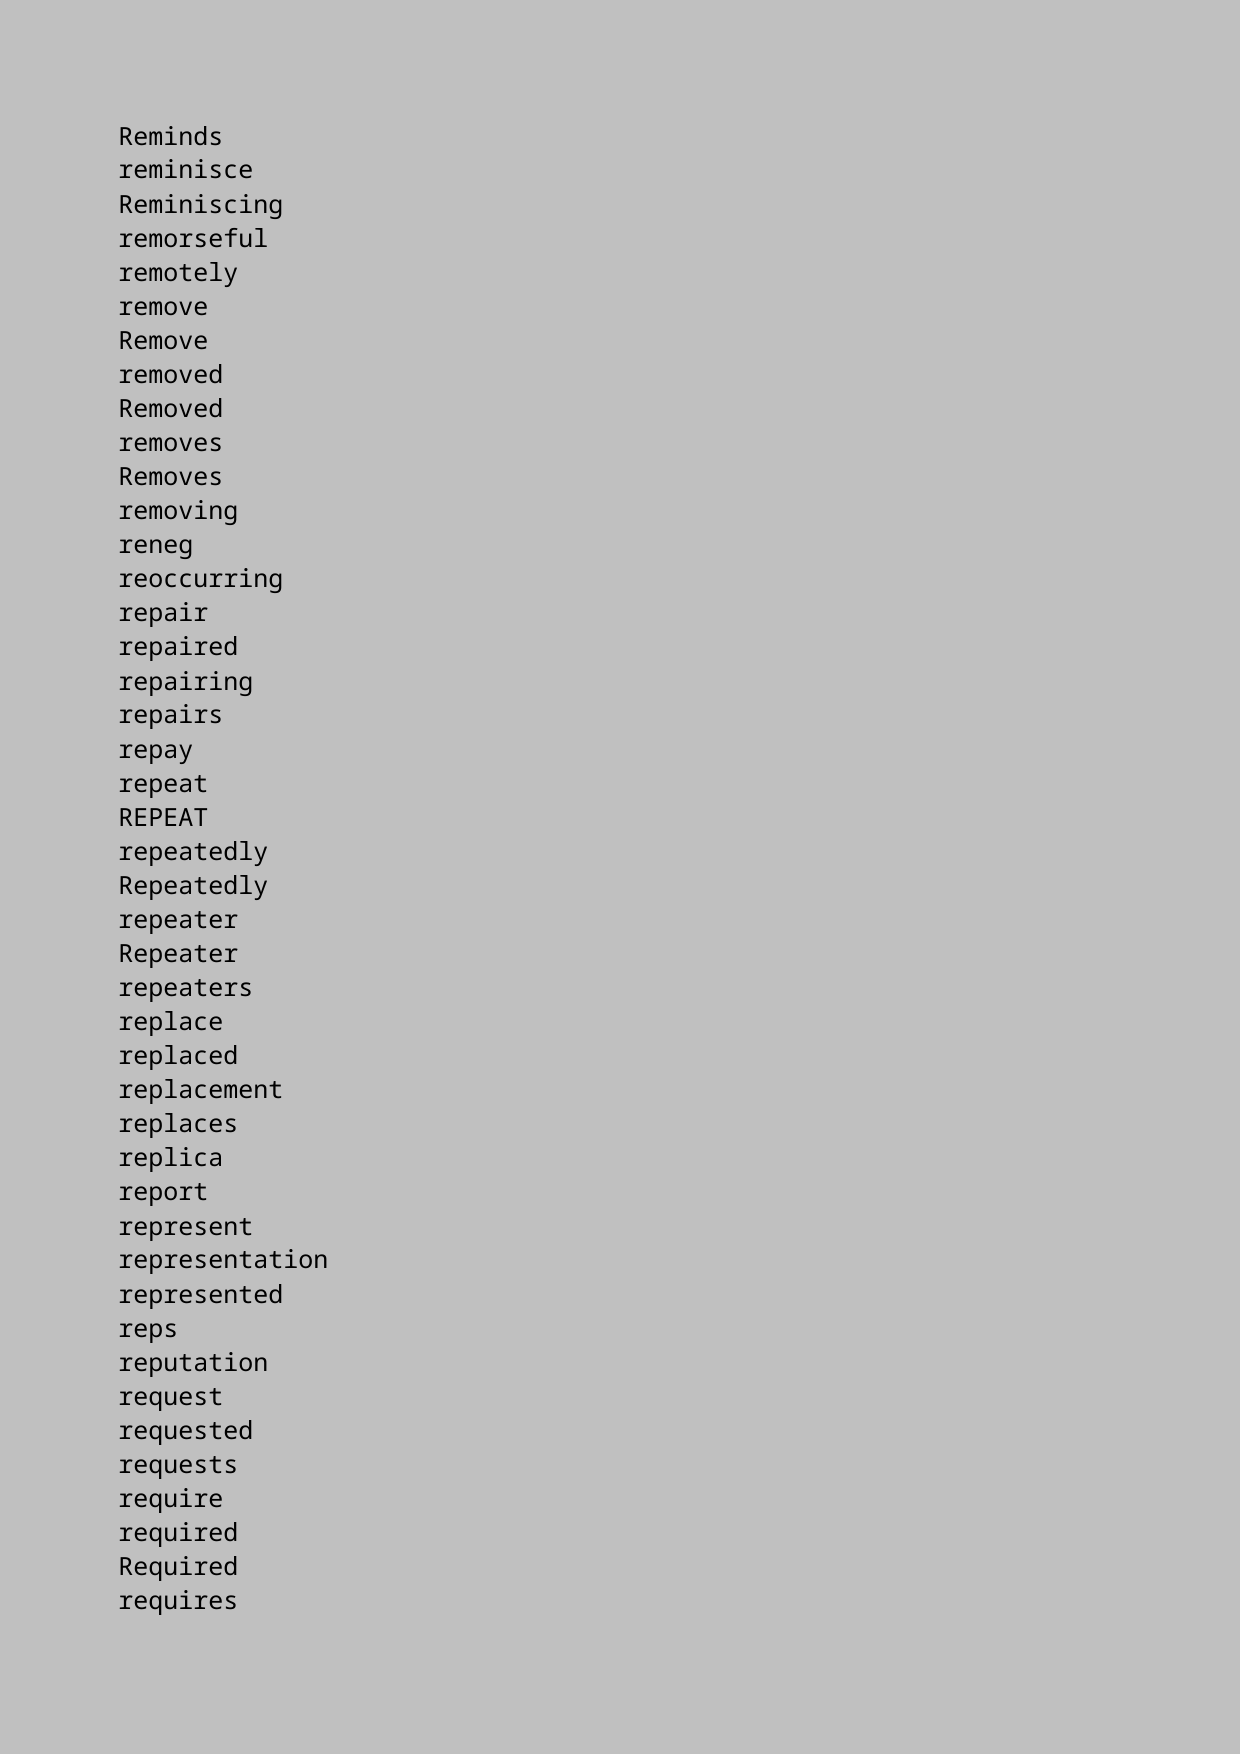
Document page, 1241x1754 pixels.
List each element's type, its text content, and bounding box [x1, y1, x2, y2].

text request [118, 1378, 1122, 1412]
text Required [118, 1549, 1122, 1583]
text repeatedly [118, 833, 1122, 867]
text remorseful [118, 220, 1122, 254]
text required [118, 1515, 1122, 1549]
text require [118, 1481, 1122, 1515]
text replaced [118, 1038, 1122, 1072]
text Repeater [118, 936, 1122, 970]
text reps [118, 1310, 1122, 1344]
text reoccurring [118, 561, 1122, 595]
text Removes [118, 459, 1122, 493]
text reminisce [118, 152, 1122, 186]
text repaired [118, 629, 1122, 663]
text repairing [118, 663, 1122, 697]
text repay [118, 731, 1122, 765]
text Remove [118, 322, 1122, 357]
text replacement [118, 1072, 1122, 1106]
text reneg [118, 527, 1122, 561]
text requests [118, 1447, 1122, 1481]
text report [118, 1174, 1122, 1208]
text Removed [118, 391, 1122, 425]
text repeaters [118, 970, 1122, 1004]
text represented [118, 1276, 1122, 1310]
text Reminds [118, 118, 1122, 152]
text removes [118, 425, 1122, 459]
text replica [118, 1140, 1122, 1174]
text remotely [118, 254, 1122, 288]
text reputation [118, 1344, 1122, 1378]
text repeat [118, 765, 1122, 799]
text Repeatedly [118, 867, 1122, 902]
text remove [118, 288, 1122, 322]
text Reminiscing [118, 186, 1122, 220]
text removing [118, 493, 1122, 527]
text replace [118, 1004, 1122, 1038]
text replaces [118, 1106, 1122, 1140]
text represent [118, 1208, 1122, 1242]
text repair [118, 595, 1122, 629]
text representation [118, 1242, 1122, 1276]
text requested [118, 1412, 1122, 1447]
text requires [118, 1583, 1122, 1617]
text REPEAT [118, 799, 1122, 833]
text repeater [118, 902, 1122, 936]
text repairs [118, 697, 1122, 731]
text removed [118, 357, 1122, 391]
